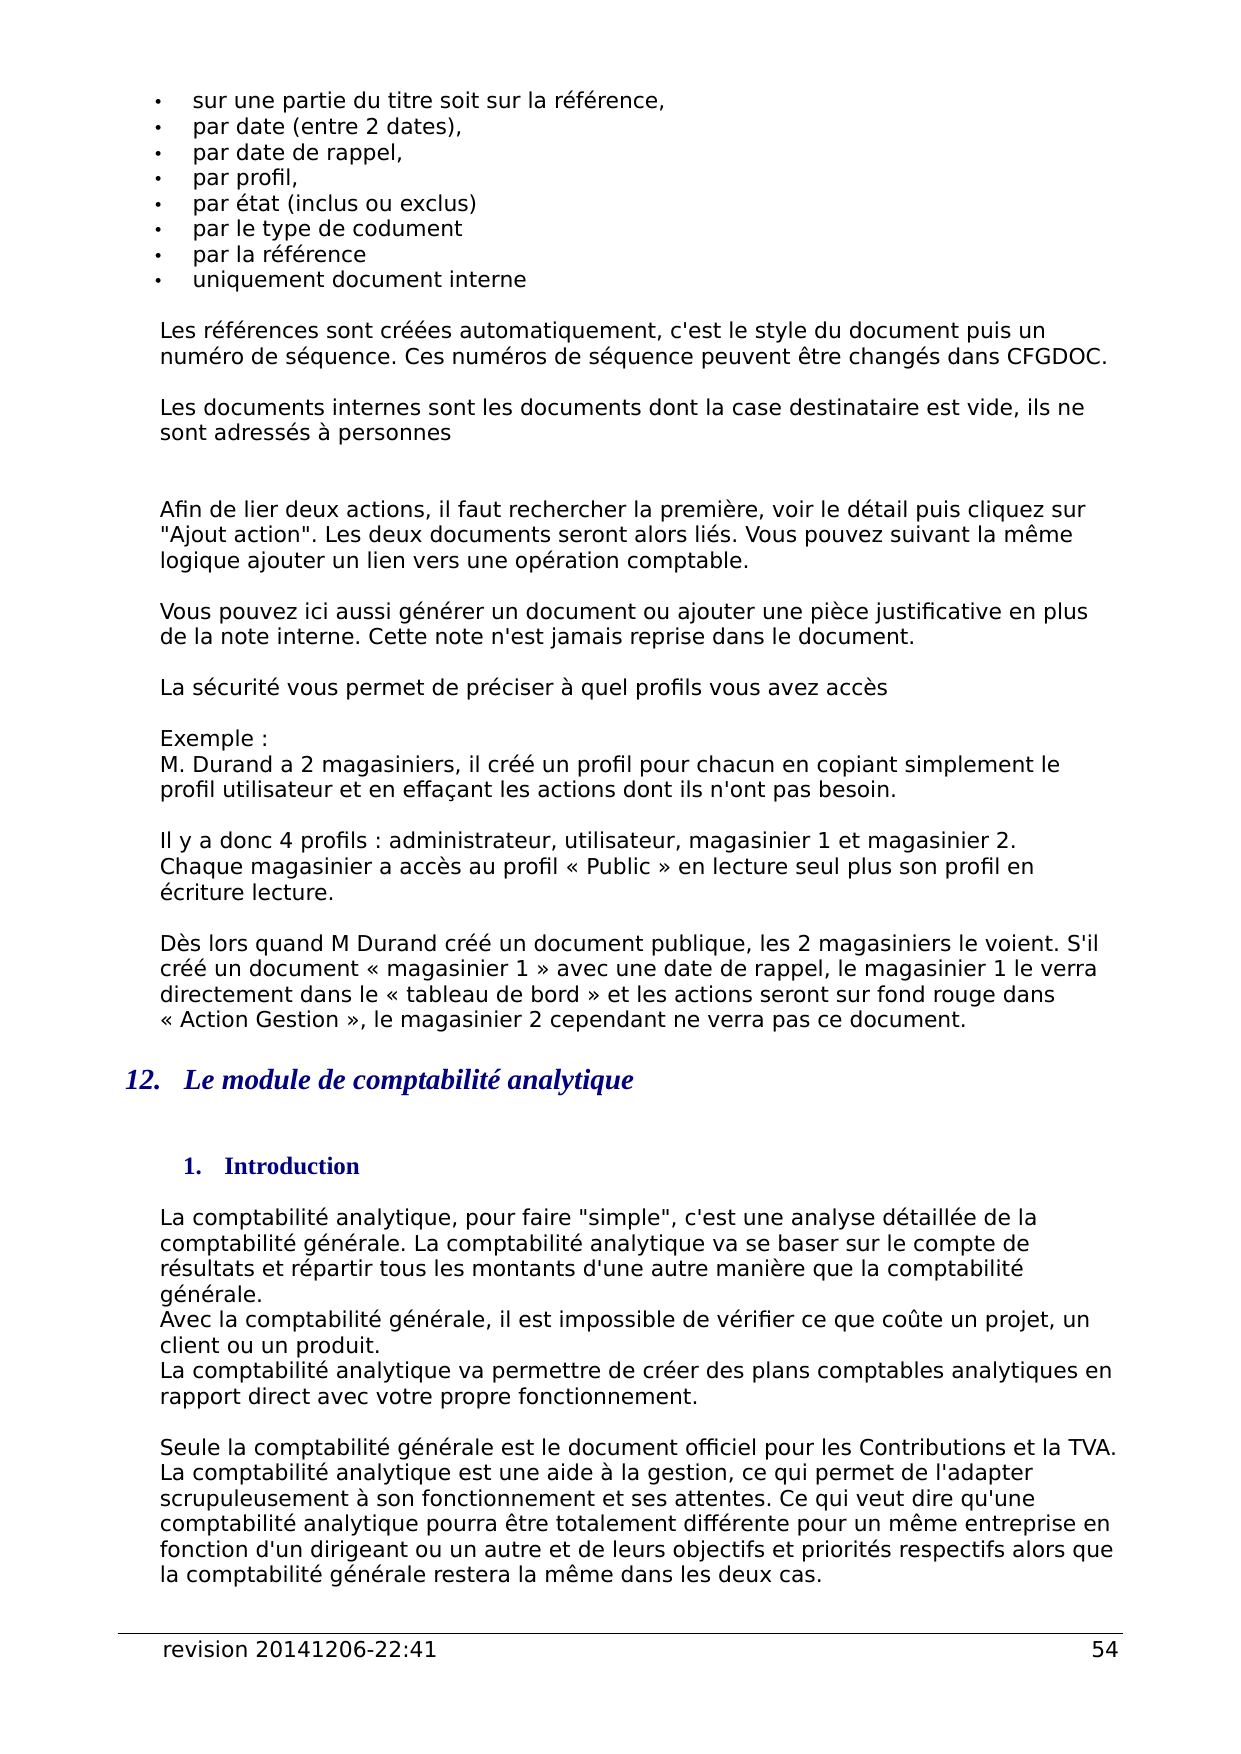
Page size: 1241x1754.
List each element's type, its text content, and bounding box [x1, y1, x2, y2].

text Exemple : [159, 727, 1123, 752]
text Seule la comptabilité générale est le document officiel pour les Contributions et la TVA. La comptabilité analytique est une aide à la gestion, ce qui permet de l'adapter scrupuleusement à son fonctionnement et ses attentes. Ce qui veut dire qu'une comptabilité analytique pourra être totalement différente pour un même entreprise en fonction d'un dirigeant ou un autre et de leurs objectifs et priorités respectifs alors que la comptabilité générale restera la même dans les deux cas. [159, 1435, 1123, 1588]
text Dès lors quand M Durand créé un document publique, les 2 magasiniers le voient. S'il créé un document « magasinier 1 » avec une date de rappel, le magasinier 1 le verra directement dans le « tableau de bord » et les actions seront sur fond rouge dans « Action Gestion », le magasinier 2 cependant ne verra pas ce document. [159, 931, 1123, 1033]
list par état (inclus ou exclus) [155, 191, 1123, 216]
text Afin de lier deux actions, il faut rechercher la première, voir le détail puis cliquez sur "Ajout action". Les deux documents seront alors liés. Vous pouvez suivant la même logique ajouter un lien vers une opération comptable. [159, 497, 1123, 573]
list uniquement document interne [155, 267, 1123, 293]
text M. Durand a 2 magasiniers, il créé un profil pour chacun en copiant simplement le profil utilisateur et en effaçant les actions dont ils n'ont pas besoin. [159, 752, 1123, 803]
list par le type de codument [155, 216, 1123, 242]
subtitle Introduction [177, 1151, 1123, 1179]
list par profil, [155, 165, 1123, 191]
text Il y a donc 4 profils : administrateur, utilisateur, magasinier 1 et magasinier 2. [159, 829, 1123, 854]
list par date (entre 2 dates), [155, 114, 1123, 139]
text La comptabilité analytique, pour faire "simple", c'est une analyse détaillée de la comptabilité générale. La comptabilité analytique va se baser sur le compte de résultats et répartir tous les montants d'une autre manière que la comptabilité générale. [159, 1205, 1123, 1307]
text Les références sont créées automatiquement, c'est le style du document puis un numéro de séquence. Ces numéros de séquence peuvent être changés dans CFGDOC. [159, 318, 1123, 369]
subtitle Le module de comptabilité analytique [117, 1062, 1123, 1096]
text Les documents internes sont les documents dont la case destinataire est vide, ils ne sont adressés à personnes [159, 395, 1123, 446]
text La comptabilité analytique va permettre de créer des plans comptables analytiques en rapport direct avec votre propre fonctionnement. [159, 1358, 1123, 1409]
list par date de rappel, [155, 139, 1123, 165]
text Chaque magasinier a accès au profil « Public » en lecture seul plus son profil en écriture lecture. [159, 854, 1123, 905]
list sur une partie du titre soit sur la référence, [155, 88, 1123, 114]
text Avec la comptabilité générale, il est impossible de vérifier ce que coûte un projet, un client ou un produit. [159, 1307, 1123, 1358]
text La sécurité vous permet de préciser à quel profils vous avez accès [159, 676, 1123, 701]
text Vous pouvez ici aussi générer un document ou ajouter une pièce justificative en plus de la note interne. Cette note n'est jamais reprise dans le document. [159, 599, 1123, 650]
list par la référence [155, 242, 1123, 267]
